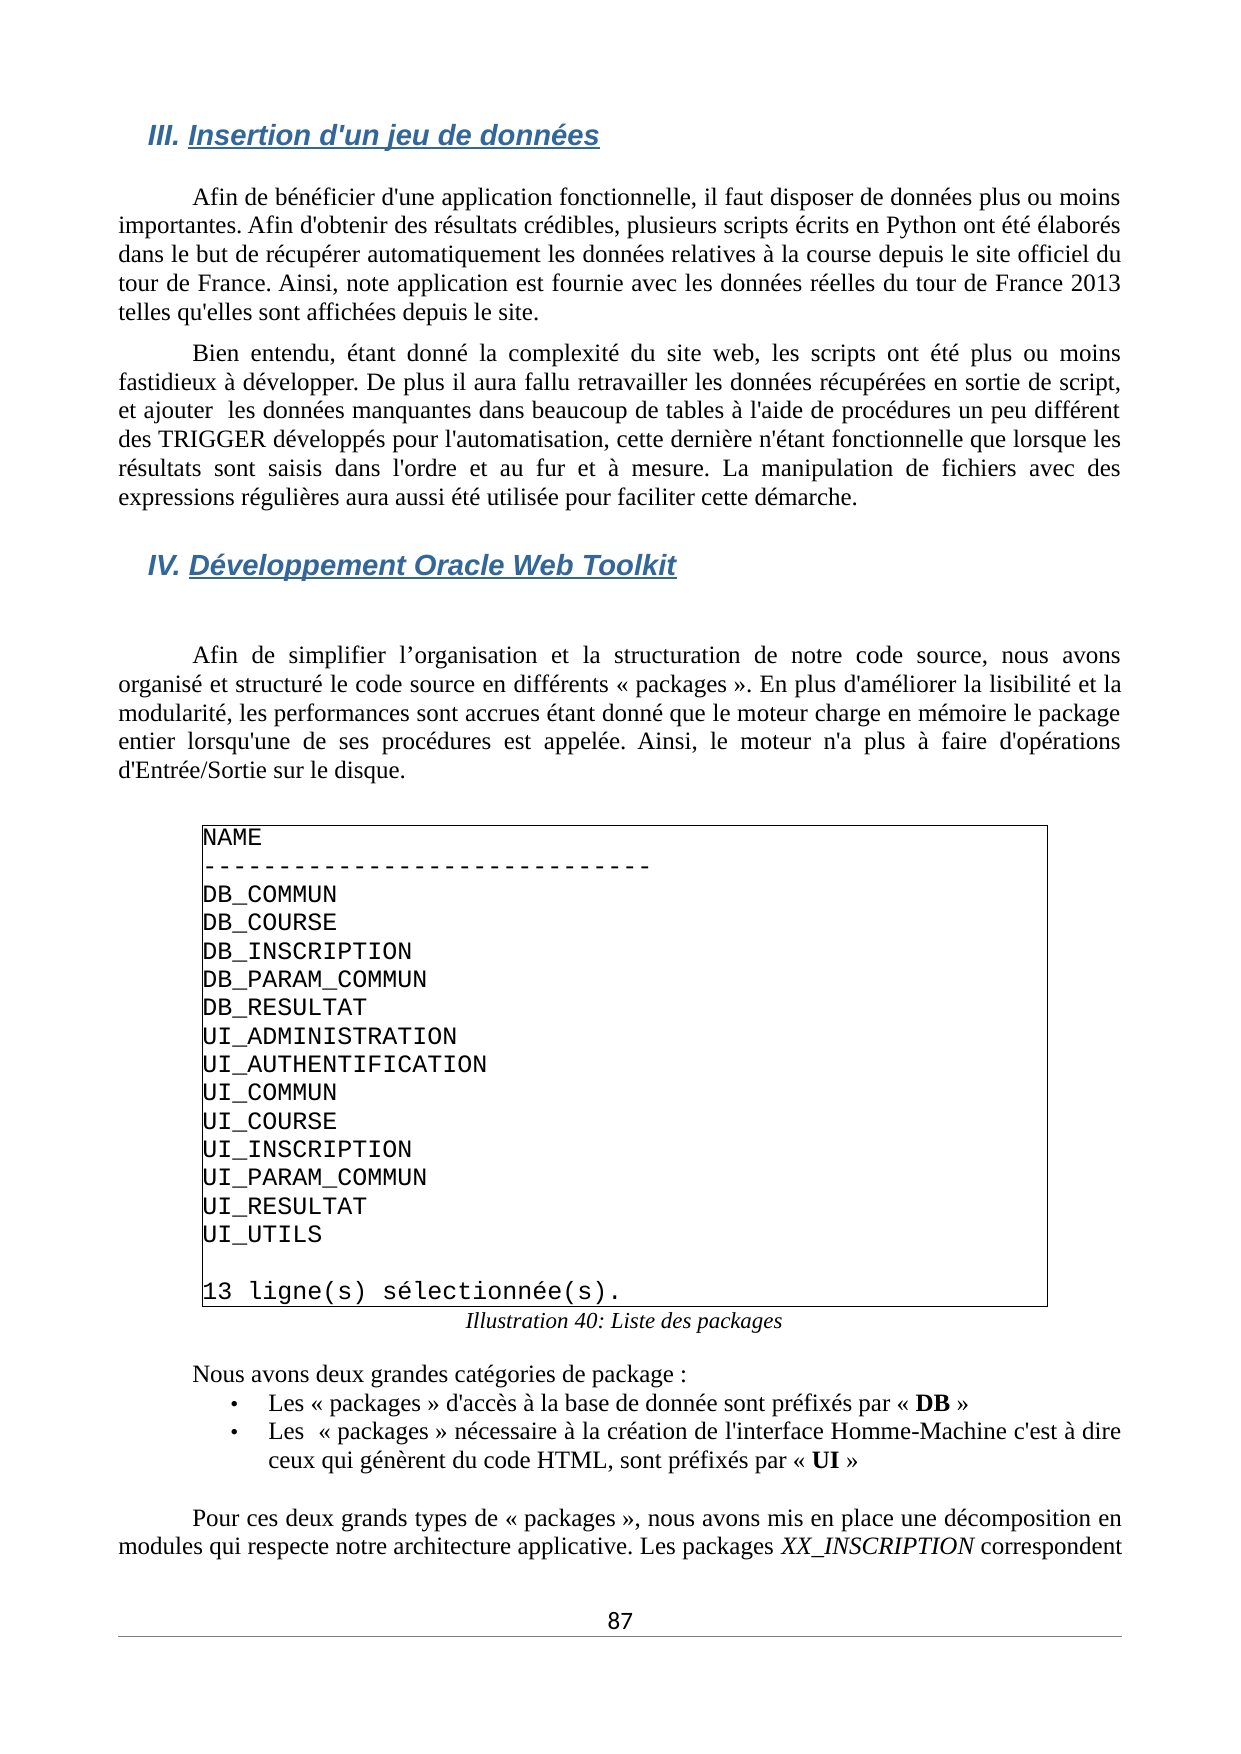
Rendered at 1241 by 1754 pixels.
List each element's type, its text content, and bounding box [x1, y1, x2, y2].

text Pour ces deux grands types de « packages », nous avons mis en place une décomposition en modules qui respecte notre architecture applicative. Les packages XX_INSCRIPTION correspondent [118, 1503, 1122, 1560]
text Afin de simplifier l’organisation et la structuration de notre code source, nous avons organisé et structuré le code source en différents « packages ». En plus d'améliorer la lisibilité et la modularité, les performances sont accrues étant donné que le moteur charge en mémoire le package entier lorsqu'une de ses procédures est appelée. Ainsi, le moteur n'a plus à faire d'opérations d'Entrée/Sortie sur le disque. [118, 640, 1122, 784]
subtitle Insertion d'un jeu de données [148, 118, 1122, 152]
text Afin de bénéficier d'une application fonctionnelle, il faut disposer de données plus ou moins importantes. Afin d'obtenir des résultats crédibles, plusieurs scripts écrits en Python ont été élaborés dans le but de récupérer automatiquement les données relatives à la course depuis le site officiel du tour de France. Ainsi, note application est fournie avec les données réelles du tour de France 2013 telles qu'elles sont affichées depuis le site. [118, 182, 1122, 326]
text Bien entendu, étant donné la complexité du site web, les scripts ont été plus ou moins fastidieux à développer. De plus il aura fallu retravailler les données récupérées en sortie de script, et ajouter les données manquantes dans beaucoup de tables à l'aide de procédures un peu différent des TRIGGER développés pour l'automatisation, cette dernière n'étant fonctionnelle que lorsque les résultats sont saisis dans l'ordre et au fur et à mesure. La manipulation de fichiers avec des expressions régulières aura aussi été utilisée pour faciliter cette démarche. [118, 338, 1122, 511]
text Nous avons deux grandes catégories de package : [118, 1359, 1122, 1388]
list Les « packages » nécessaire à la création de l'interface Homme-Machine c'est à dire ceux qui génèrent du code HTML, sont préfixés par « UI » [231, 1416, 1122, 1474]
list Les « packages » d'accès à la base de donnée sont préfixés par « DB » [231, 1388, 1122, 1416]
text Illustration 40: Liste des packages [203, 837, 1047, 1306]
subtitle Développement Oracle Web Toolkit [148, 548, 1122, 581]
text Illustration 40: Liste des packages [202, 1307, 1048, 1333]
